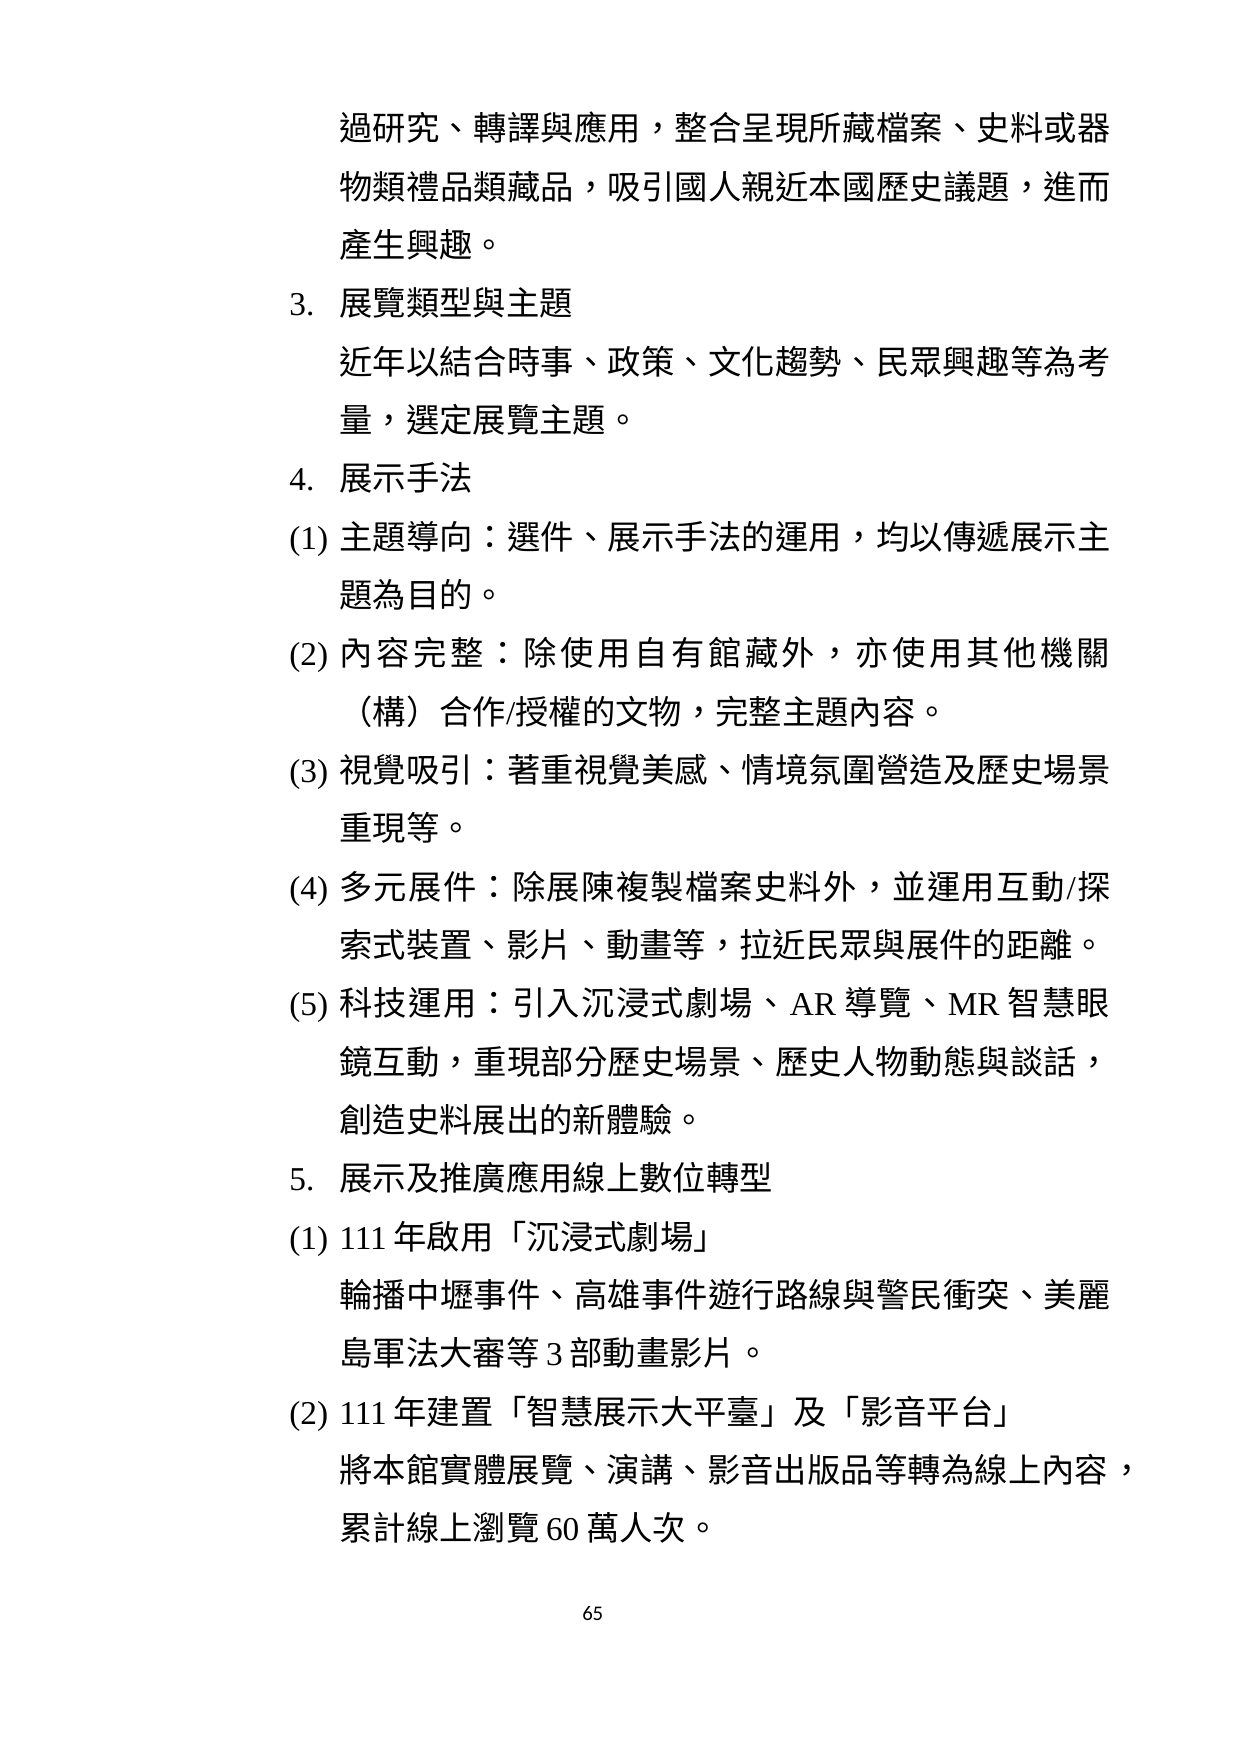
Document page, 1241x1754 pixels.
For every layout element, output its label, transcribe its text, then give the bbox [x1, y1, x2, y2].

list 多元展件：除展陳複製檔案史料外，並運用互動/探索式裝置、影片、動畫等，拉近民眾與展件的距離。 [289, 852, 1110, 969]
text 過研究、轉譯與應用，整合呈現所藏檔案、史料或器物類禮品類藏品，吸引國人親近本國歷史議題，進而產生興趣。 [339, 94, 1110, 269]
text 將本館實體展覽、演講、影音出版品等轉為線上內容，累計線上瀏覽60萬人次。 [339, 1436, 1110, 1552]
list 展覽類型與主題 [289, 269, 1110, 327]
list 111年啟用「沉浸式劇場」 [289, 1202, 1110, 1261]
list 展示手法 [289, 444, 1110, 502]
list 111年建置「智慧展示大平臺」及「影音平台」 [289, 1377, 1110, 1436]
text 近年以結合時事、政策、文化趨勢、民眾興趣等為考量，選定展覽主題。 [339, 327, 1110, 444]
list 科技運用：引入沉浸式劇場、AR導覽、MR智慧眼鏡互動，重現部分歷史場景、歷史人物動態與談話，創造史料展出的新體驗。 [289, 969, 1110, 1144]
text 輪播中壢事件、高雄事件遊行路線與警民衝突、美麗島軍法大審等3部動畫影片。 [339, 1261, 1110, 1377]
list 主題導向：選件、展示手法的運用，均以傳遞展示主題為目的。 [289, 502, 1110, 619]
list 展示及推廣應用線上數位轉型 [289, 1144, 1110, 1202]
list 視覺吸引：著重視覺美感、情境氛圍營造及歷史場景重現等。 [289, 736, 1110, 852]
list 內容完整：除使用自有館藏外，亦使用其他機關（構）合作/授權的文物，完整主題內容。 [289, 619, 1110, 736]
